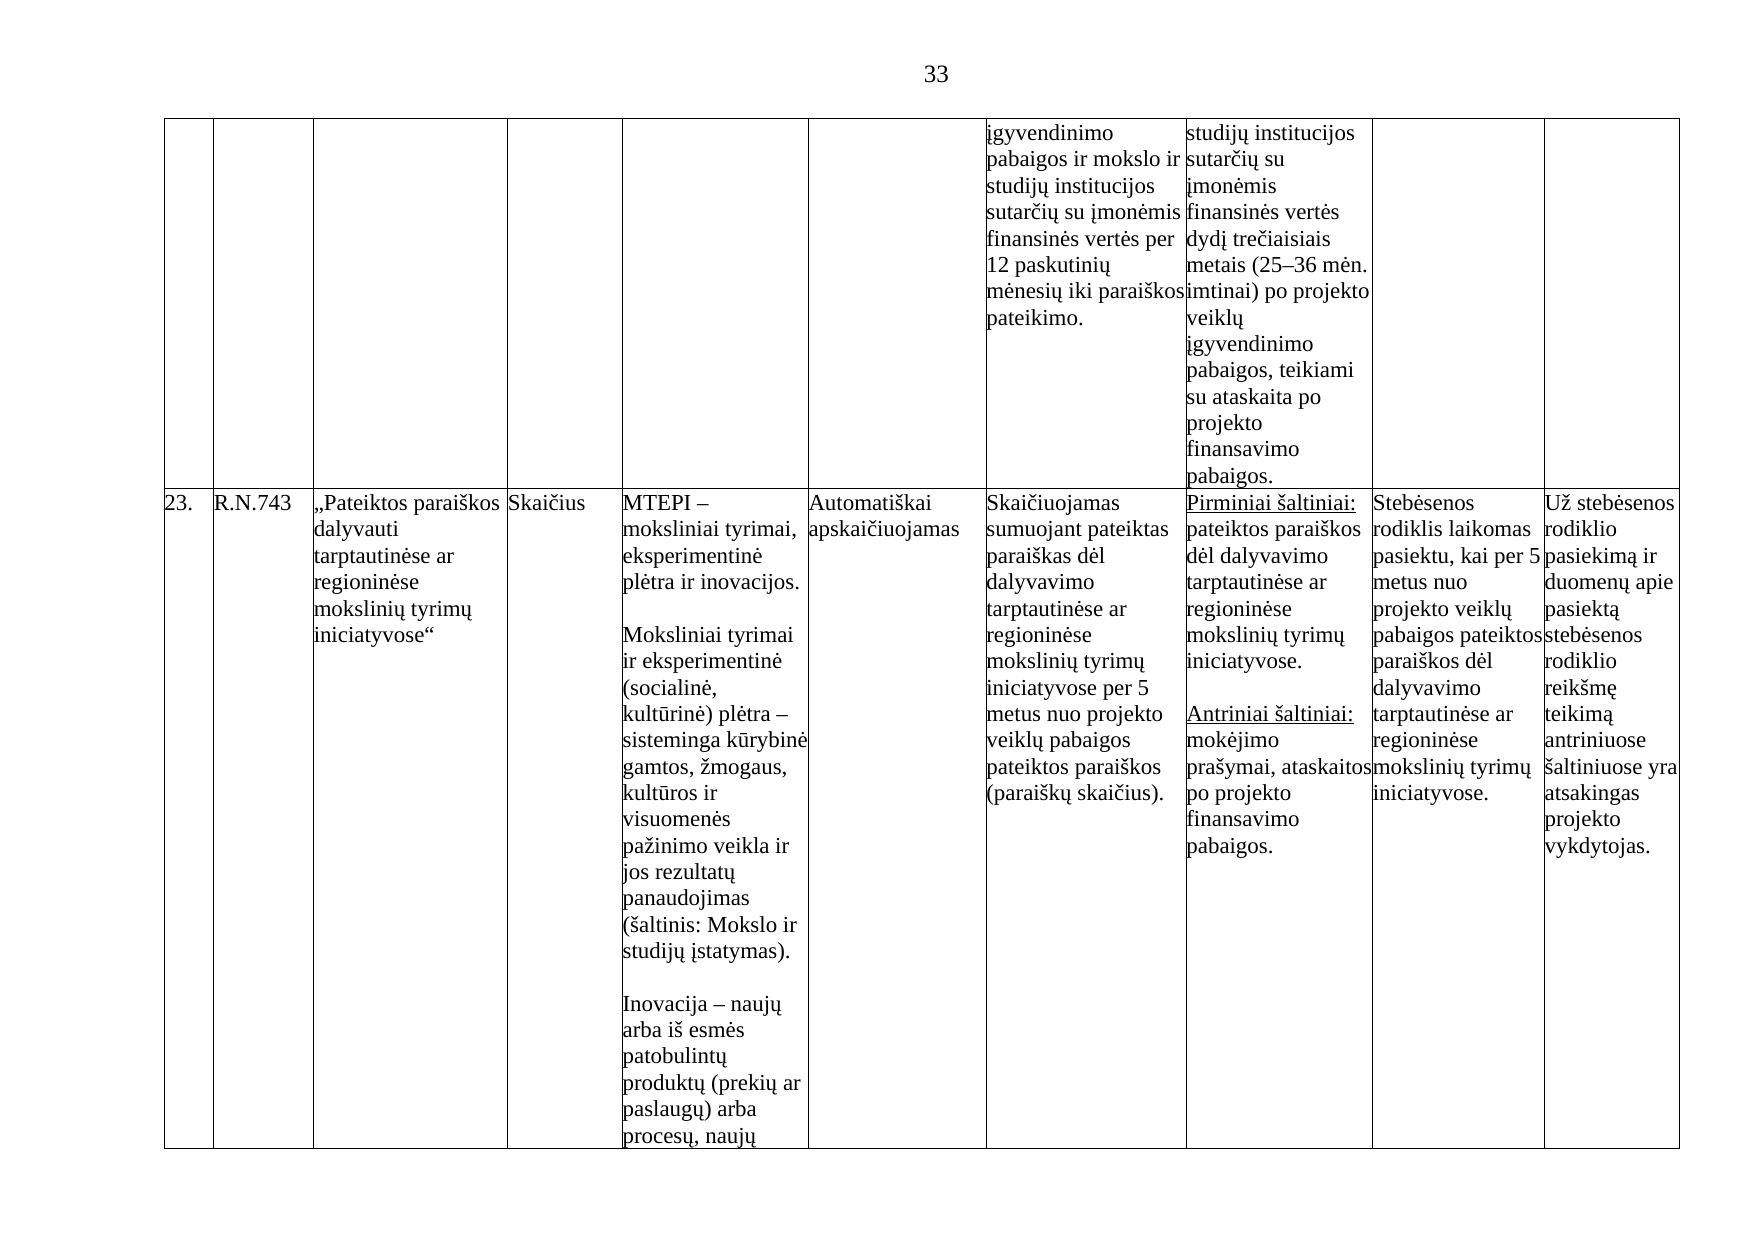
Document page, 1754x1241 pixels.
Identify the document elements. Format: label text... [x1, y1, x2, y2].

table_cell [508, 119, 622, 488]
table_cell MTEPI – moksliniai tyrimai, eksperimentinė plėtra ir inovacijos. Moksliniai tyrimai ir eksperimentinė (socialinė, kultūrinė) plėtra – sisteminga kūrybinė gamtos, žmogaus, kultūros ir visuomenės pažinimo veikla ir jos rezultatų panaudojimas (šaltinis: Mokslo ir studijų įstatymas). Inovacija – naujų arba iš esmės patobulintų produktų (prekių ar paslaugų) arba procesų, naujų [623, 489, 808, 1148]
table_cell studijų institucijos sutarčių su įmonėmis finansinės vertės dydį trečiaisiais metais (25–36 mėn. imtinai) po projekto veiklų įgyvendinimo pabaigos, teikiami su ataskaita po projekto finansavimo pabaigos. [1187, 119, 1372, 488]
table_cell Skaičiuojamas sumuojant pateiktas paraiškas dėl dalyvavimo tarptautinėse ar regioninėse mokslinių tyrimų iniciatyvose per 5 metus nuo projekto veiklų pabaigos pateiktos paraiškos (paraiškų skaičius). [987, 489, 1186, 1148]
table_cell [1545, 119, 1679, 488]
table_cell [1373, 119, 1544, 488]
table_cell Už stebėsenos rodiklio pasiekimą ir duomenų apie pasiektą stebėsenos rodiklio reikšmę teikimą antriniuose šaltiniuose yra atsakingas projekto vykdytojas. [1545, 489, 1679, 1148]
table_cell R.N.743 [214, 489, 313, 1148]
table_cell Stebėsenos rodiklis laikomas pasiektu, kai per 5 metus nuo projekto veiklų pabaigos pateiktos paraiškos dėl dalyvavimo tarptautinėse ar regioninėse mokslinių tyrimų iniciatyvose. [1373, 489, 1544, 1148]
table_cell įgyvendinimo pabaigos ir mokslo ir studijų institucijos sutarčių su įmonėmis finansinės vertės per 12 paskutinių mėnesių iki paraiškos pateikimo. [987, 119, 1186, 488]
table_cell Automatiškai apskaičiuojamas [809, 489, 986, 1148]
table_cell 23. [165, 489, 213, 1148]
table_cell [165, 119, 213, 488]
table_cell Pirminiai šaltiniai: pateiktos paraiškos dėl dalyvavimo tarptautinėse ar regioninėse mokslinių tyrimų iniciatyvose. Antriniai šaltiniai: mokėjimo prašymai, ataskaitos po projekto finansavimo pabaigos. [1187, 489, 1372, 1148]
table_cell „Pateiktos paraiškos dalyvauti tarptautinėse ar regioninėse mokslinių tyrimų iniciatyvose“ [314, 489, 507, 1148]
table_cell [214, 119, 313, 488]
table_cell [623, 119, 808, 488]
table_cell [314, 119, 507, 488]
table_cell [809, 119, 986, 488]
table_cell Skaičius [508, 489, 622, 1148]
